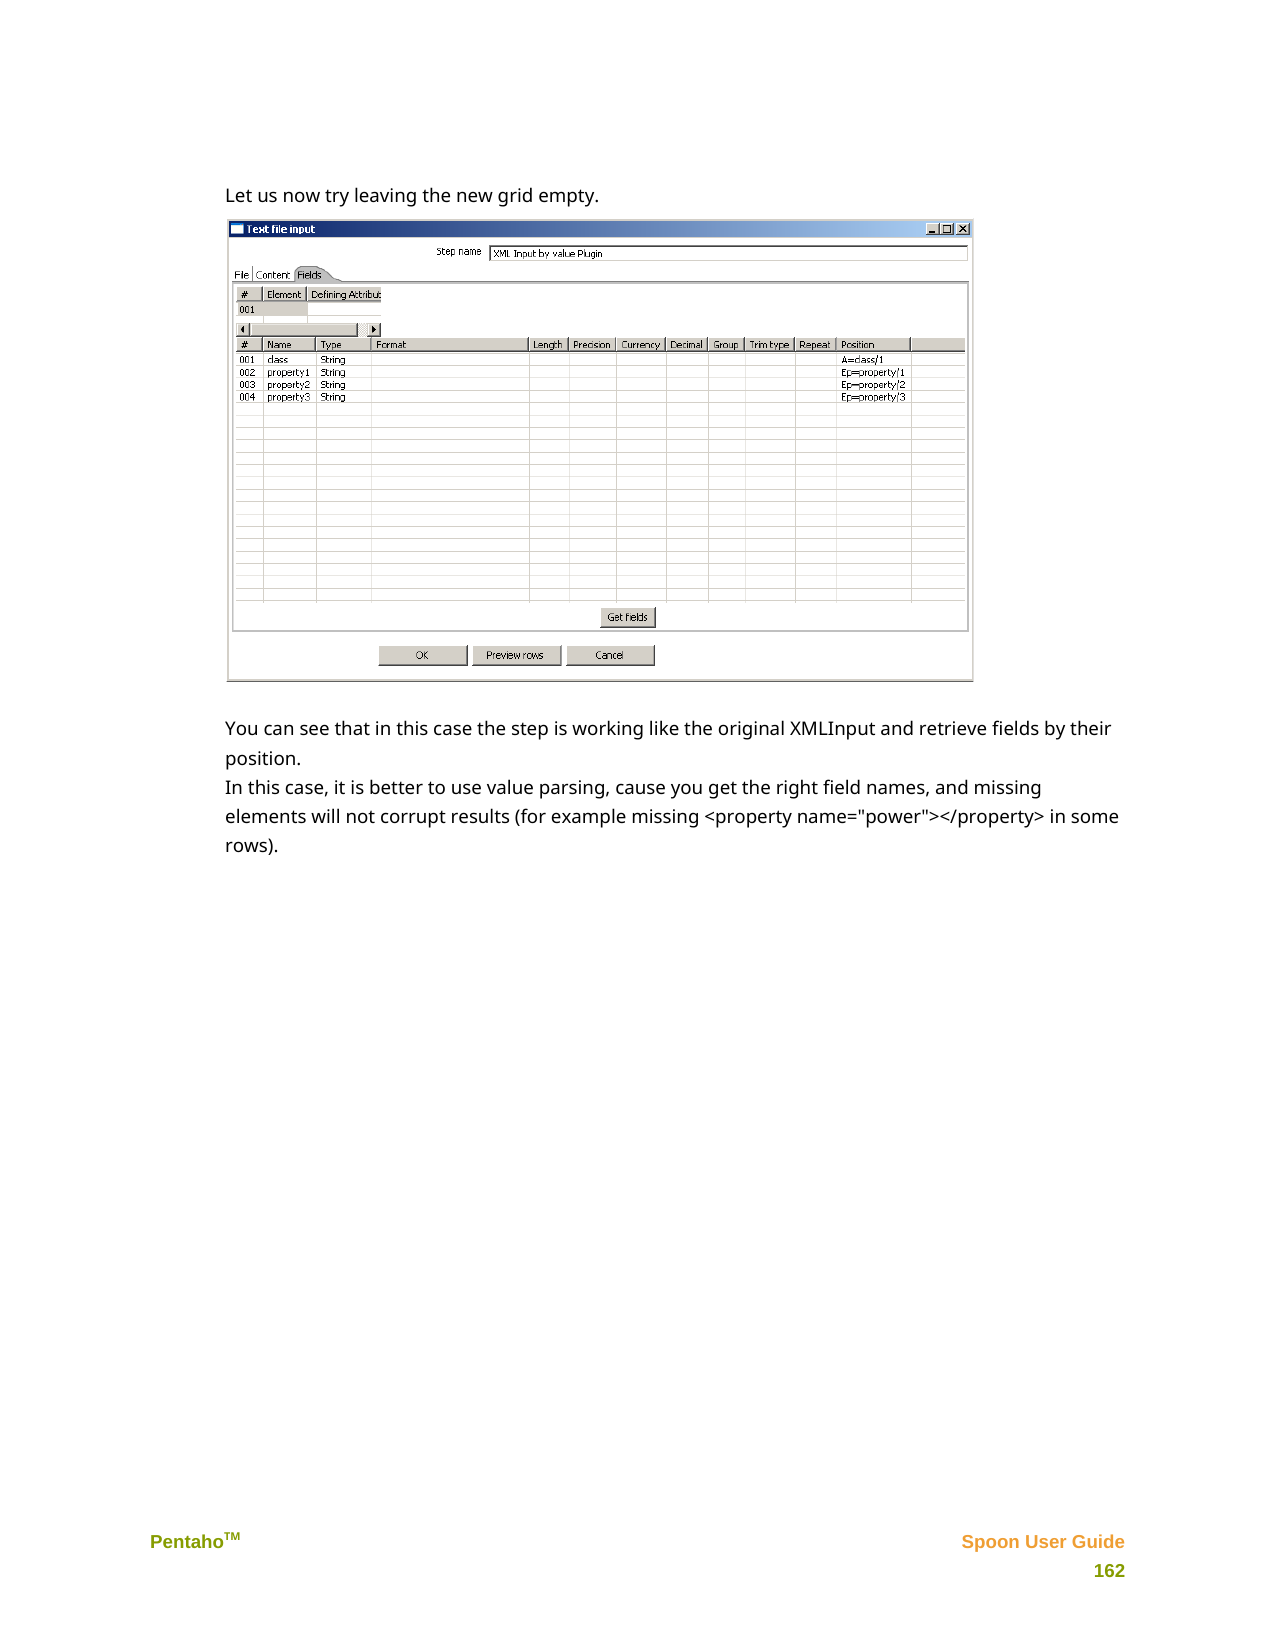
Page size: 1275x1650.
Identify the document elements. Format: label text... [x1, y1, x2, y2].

text Let us now try leaving the new grid empty. [225, 179, 1125, 208]
text In this case, it is better to use value parsing, cause you get the right field names, and missing elements will not corrupt results (for example missing <property name="power"></property> in some rows). [225, 771, 1125, 858]
picture [226, 218, 974, 682]
text You can see that in this case the step is working like the original XMLInput and retrieve fields by their position. [225, 712, 1125, 771]
